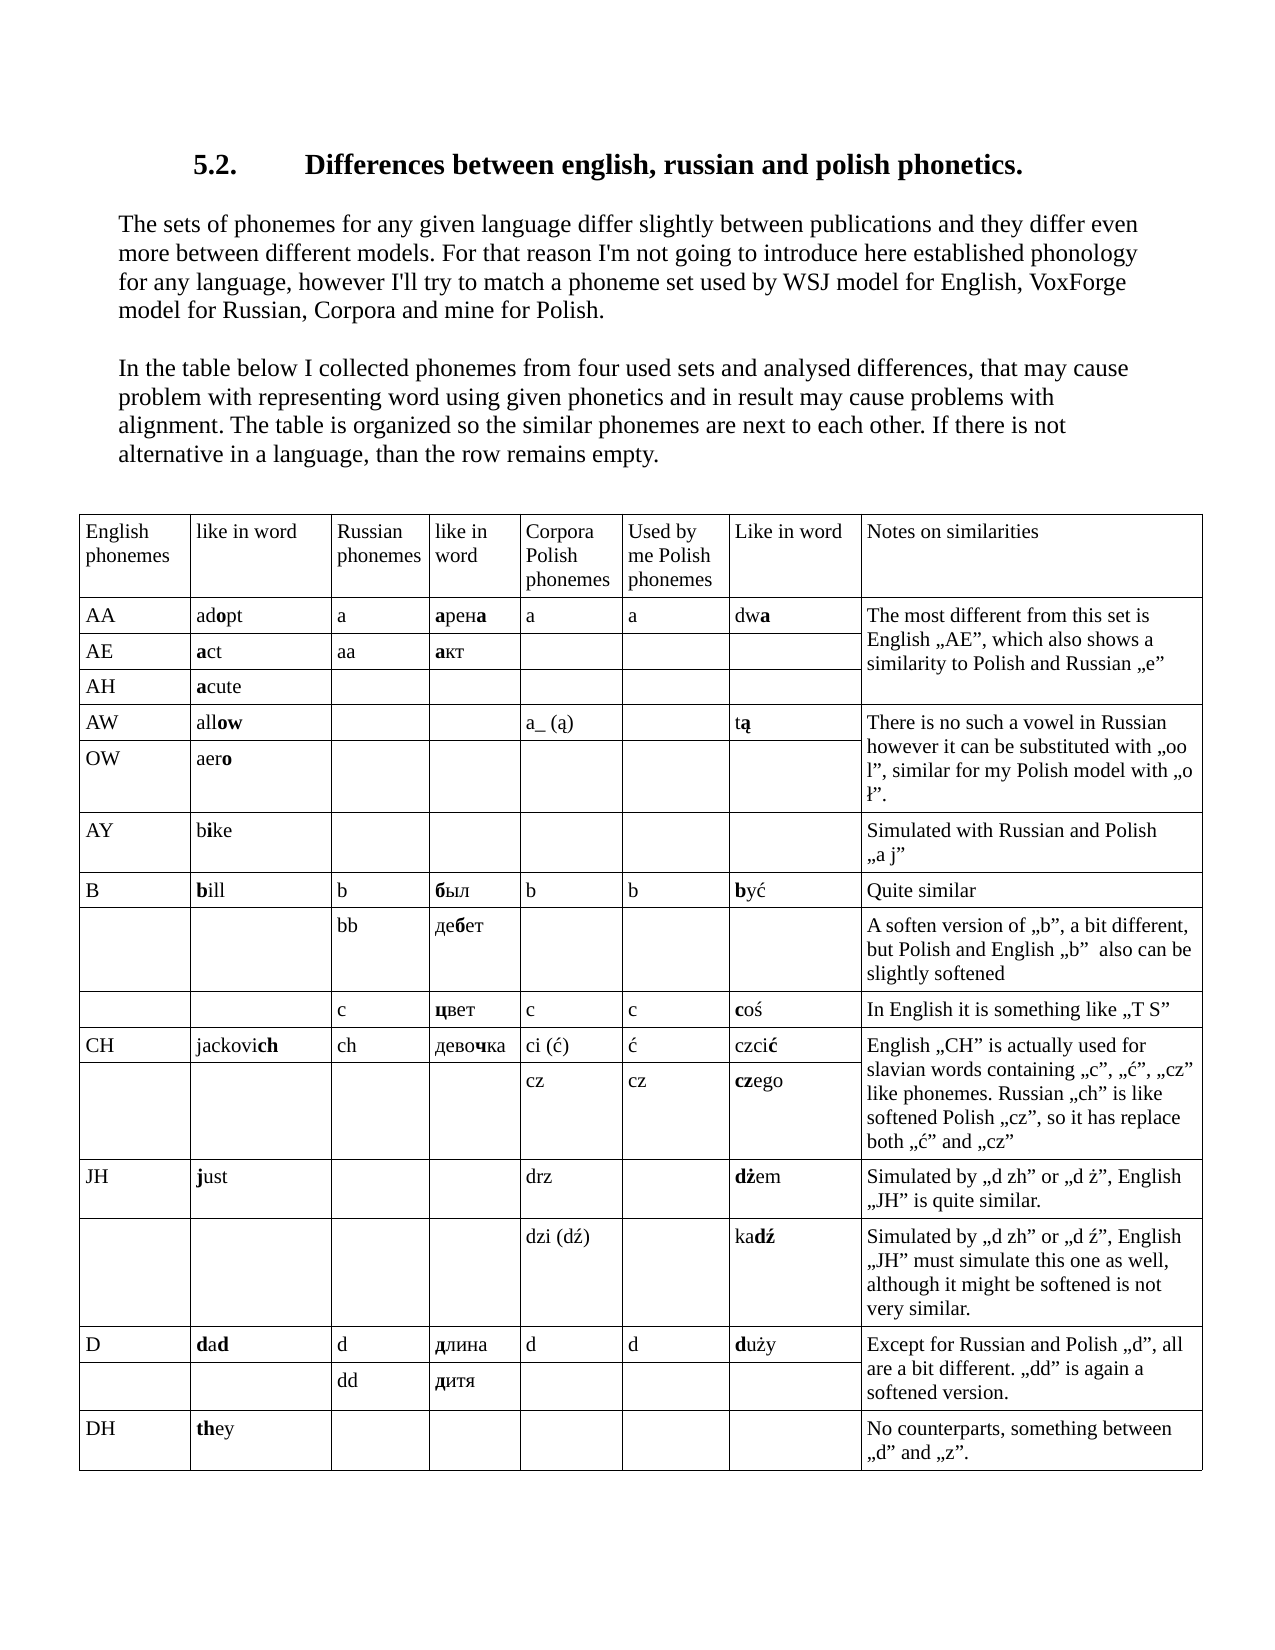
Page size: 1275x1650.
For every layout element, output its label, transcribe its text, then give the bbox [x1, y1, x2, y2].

table_cell cz [623, 1063, 729, 1158]
table_cell [191, 992, 331, 1027]
table_cell AH [80, 670, 190, 704]
table_cell c [521, 992, 622, 1027]
table_cell Quite similar [862, 873, 1202, 907]
table_cell [430, 741, 520, 812]
table_cell [730, 908, 861, 991]
table_cell ci (ć) [521, 1028, 622, 1062]
table_cell [430, 1219, 520, 1326]
table_cell [332, 1411, 429, 1469]
table_cell duży [730, 1327, 861, 1362]
table_cell d [332, 1327, 429, 1362]
table_cell [191, 908, 331, 991]
table_cell The most different from this set is English „AE”, which also shows a similarity to Polish and Russian „e” [862, 598, 1202, 704]
table_cell c [332, 992, 429, 1027]
table_cell kadź [730, 1219, 861, 1326]
table_cell a [521, 598, 622, 633]
table_cell just [191, 1160, 331, 1218]
table_cell jackovich [191, 1028, 331, 1062]
table_cell być [730, 873, 861, 907]
text The sets of phonemes for any given language differ slightly between publications and they differ even more between different models. For that reason I'm not going to introduce here established phonology for any language, however I'll try to match a phoneme set used by WSJ model for English, VoxForge model for Russian, Corpora and mine for Polish. [118, 209, 1157, 324]
text In the table below I collected phonemes from four used sets and analysed differences, that may cause problem with representing word using given phonetics and in result may cause problems with alignment. The table is organized so the similar phonemes are next to each other. If there is not alternative in a language, than the row remains empty. [118, 353, 1157, 468]
table_cell [623, 705, 729, 740]
table_cell Simulated with Russian and Polish „a j” [862, 813, 1202, 872]
table_cell AA [80, 598, 190, 633]
table_cell cz [521, 1063, 622, 1158]
table_cell [623, 670, 729, 704]
table_cell Simulated by „d zh” or „d ż”, English „JH” is quite similar. [862, 1160, 1202, 1218]
table_cell [332, 1063, 429, 1158]
table_cell AY [80, 813, 190, 872]
table_cell [623, 908, 729, 991]
table_cell [730, 1363, 861, 1410]
table_cell coś [730, 992, 861, 1027]
table_cell dzi (dź) [521, 1219, 622, 1326]
table_cell acute [191, 670, 331, 704]
table_cell [430, 1411, 520, 1469]
table_cell [430, 1063, 520, 1158]
table_cell tą [730, 705, 861, 740]
table_cell [80, 1219, 190, 1326]
table_cell JH [80, 1160, 190, 1218]
table_cell [521, 813, 622, 872]
table_cell bill [191, 873, 331, 907]
table_header Corpora Polish phonemes [521, 515, 622, 597]
table_cell [521, 741, 622, 812]
table_cell act [191, 634, 331, 668]
table_cell [332, 813, 429, 872]
table_cell [623, 741, 729, 812]
table_cell [730, 813, 861, 872]
table_cell AW [80, 705, 190, 740]
table_cell c [623, 992, 729, 1027]
table_cell [430, 670, 520, 704]
table_cell [521, 634, 622, 668]
table_cell AE [80, 634, 190, 668]
table_cell [332, 1160, 429, 1218]
table_cell czcić [730, 1028, 861, 1062]
table_cell ch [332, 1028, 429, 1062]
table_cell B [80, 873, 190, 907]
table_cell [623, 634, 729, 668]
table_header English phonemes [80, 515, 190, 597]
table_header Russian phonemes [332, 515, 429, 597]
table_header Used by me Polish phonemes [623, 515, 729, 597]
table_cell [80, 908, 190, 991]
table_cell [521, 908, 622, 991]
table_cell [730, 1411, 861, 1469]
table_cell b [332, 873, 429, 907]
table_cell дебет [430, 908, 520, 991]
table_header Like in word [730, 515, 861, 597]
table_cell drz [521, 1160, 622, 1218]
table_cell dwa [730, 598, 861, 633]
table_cell In English it is something like „T S” [862, 992, 1202, 1027]
table_cell a [332, 598, 429, 633]
table_cell [730, 634, 861, 668]
table_cell d [521, 1327, 622, 1362]
table_cell [80, 1063, 190, 1158]
table_cell [191, 1063, 331, 1158]
table_cell акт [430, 634, 520, 668]
table_cell Except for Russian and Polish „d”, all are a bit different. „dd” is again a softened version. [862, 1327, 1202, 1410]
table_cell A soften version of „b”, a bit different, but Polish and English „b” also can be slightly softened [862, 908, 1202, 991]
table_cell allow [191, 705, 331, 740]
table_cell [332, 741, 429, 812]
table_cell [623, 1160, 729, 1218]
table_cell There is no such a vowel in Russian however it can be substituted with „oo l”, similar for my Polish model with „o ł”. [862, 705, 1202, 812]
table_cell длина [430, 1327, 520, 1362]
table_header Notes on similarities [862, 515, 1202, 597]
table_cell [623, 1411, 729, 1469]
table_cell bike [191, 813, 331, 872]
table_cell czego [730, 1063, 861, 1158]
list Differences between english, russian and polish phonetics. [193, 147, 1157, 180]
table_cell a [623, 598, 729, 633]
table_cell dd [332, 1363, 429, 1410]
table_cell [521, 670, 622, 704]
table_cell CH [80, 1028, 190, 1062]
table_cell дитя [430, 1363, 520, 1410]
table_cell Simulated by „d zh” or „d ź”, English „JH” must simulate this one as well, although it might be softened is not very similar. [862, 1219, 1202, 1326]
table_cell [623, 1219, 729, 1326]
table_cell d [623, 1327, 729, 1362]
table_cell a_ (ą) [521, 705, 622, 740]
table_cell aa [332, 634, 429, 668]
table_cell [332, 705, 429, 740]
table_cell English „CH” is actually used for slavian words containing „c”, „ć”, „cz” like phonemes. Russian „ch” is like softened Polish „cz”, so it has replace both „ć” and „cz” [862, 1028, 1202, 1158]
table_header like in word [191, 515, 331, 597]
table_cell [191, 1363, 331, 1410]
table_header like in word [430, 515, 520, 597]
table_cell [80, 1363, 190, 1410]
table_cell [521, 1363, 622, 1410]
table_cell [332, 670, 429, 704]
table_cell девочка [430, 1028, 520, 1062]
table_cell b [521, 873, 622, 907]
table_cell [521, 1411, 622, 1469]
table_cell OW [80, 741, 190, 812]
table_cell [332, 1219, 429, 1326]
table_cell был [430, 873, 520, 907]
table_cell they [191, 1411, 331, 1469]
table_cell [191, 1219, 331, 1326]
table_cell bb [332, 908, 429, 991]
table_cell No counterparts, something between „d” and „z”. [862, 1411, 1202, 1469]
table_cell b [623, 873, 729, 907]
table_cell арена [430, 598, 520, 633]
table_cell цвет [430, 992, 520, 1027]
table_cell adopt [191, 598, 331, 633]
table_cell [623, 1363, 729, 1410]
table_cell ć [623, 1028, 729, 1062]
table_cell [730, 670, 861, 704]
table_cell [430, 1160, 520, 1218]
table_cell [430, 813, 520, 872]
table_cell [623, 813, 729, 872]
table_cell [80, 992, 190, 1027]
table_cell D [80, 1327, 190, 1362]
table_cell [430, 705, 520, 740]
table_cell dad [191, 1327, 331, 1362]
table_cell [730, 741, 861, 812]
table_cell DH [80, 1411, 190, 1469]
table_cell dżem [730, 1160, 861, 1218]
table_cell aero [191, 741, 331, 812]
